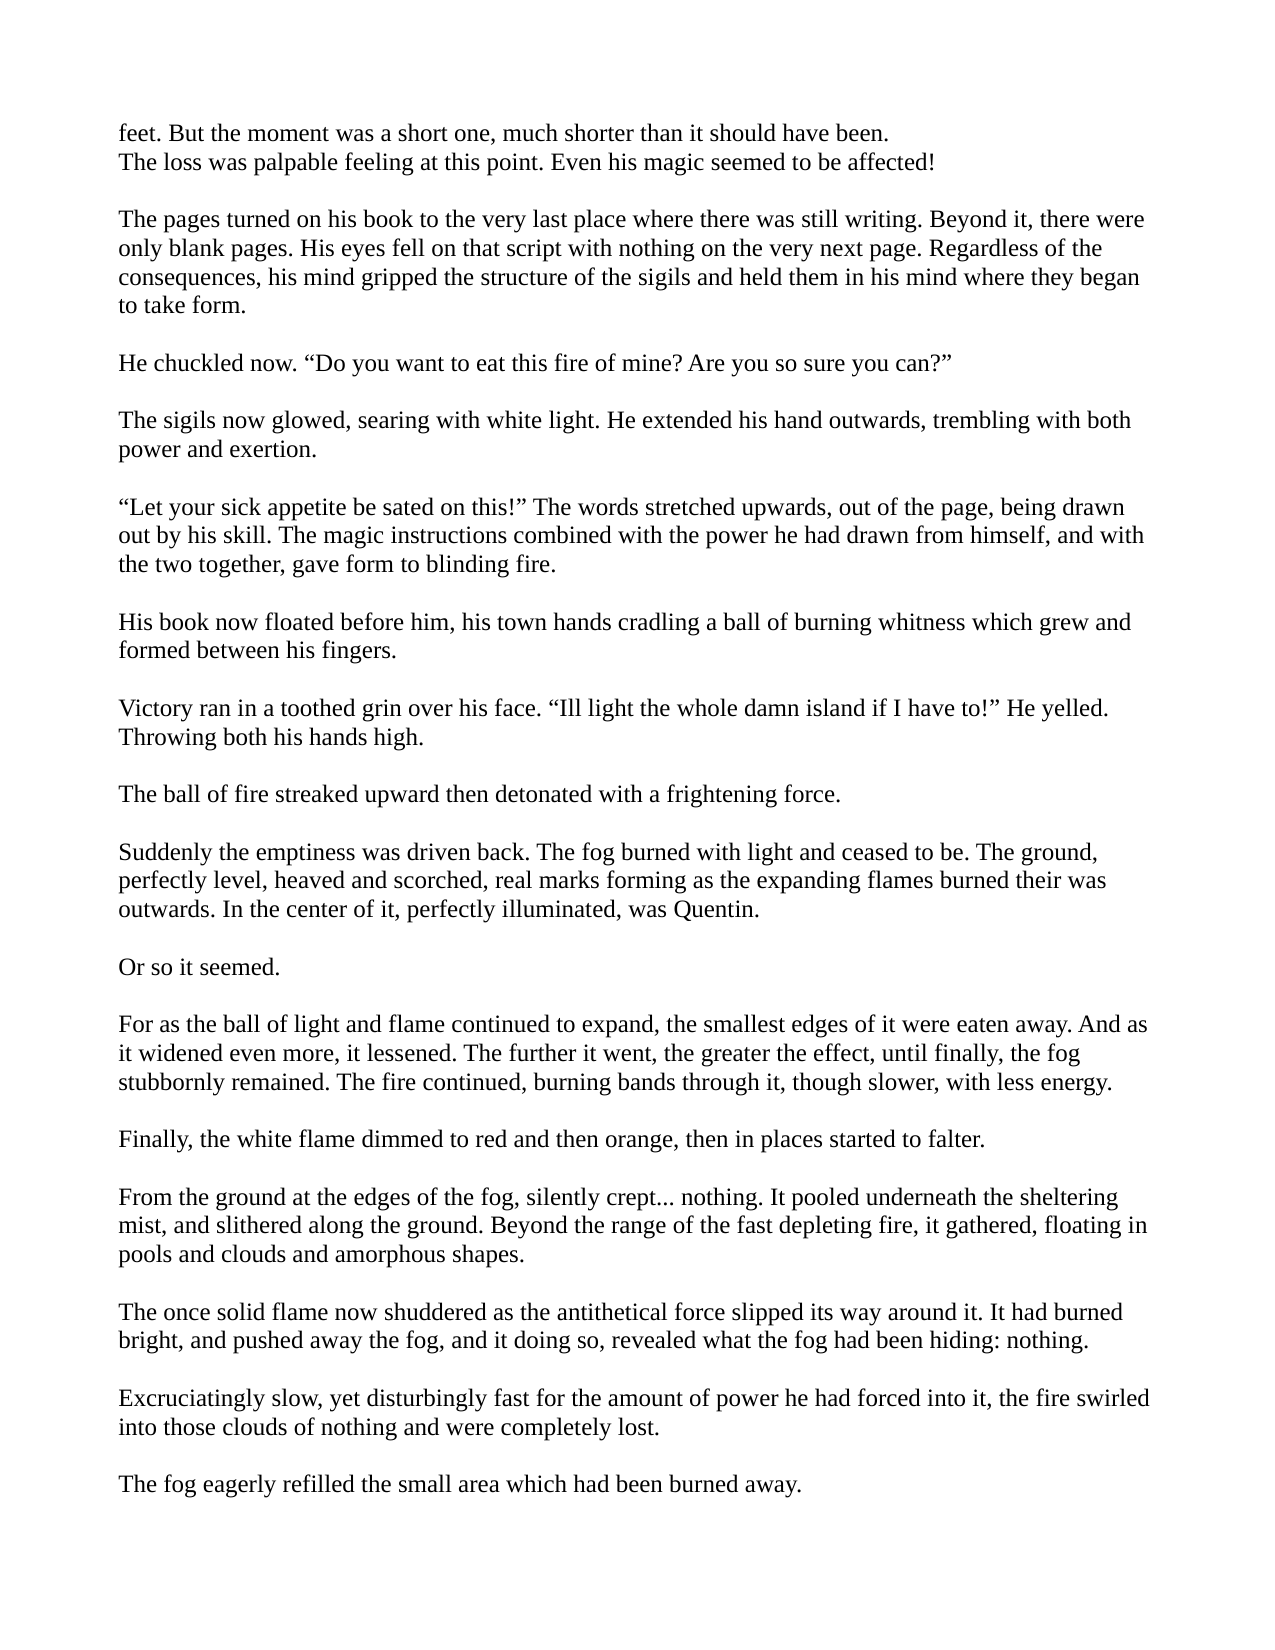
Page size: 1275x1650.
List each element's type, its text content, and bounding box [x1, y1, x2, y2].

text Victory ran in a toothed grin over his face. “Ill light the whole damn island if I have to!” He yelled. Throwing both his hands high. [118, 693, 1157, 751]
text His book now floated before him, his town hands cradling a ball of burning whitness which grew and formed between his fingers. [118, 607, 1157, 664]
text feet. But the moment was a short one, much shorter than it should have been. [118, 118, 1157, 147]
text He chuckled now. “Do you want to eat this fire of mine? Are you so sure you can?” [118, 348, 1157, 377]
text For as the ball of light and flame continued to expand, the smallest edges of it were eaten away. And as it widened even more, it lessened. The further it went, the greater the effect, until finally, the fog stubbornly remained. The fire continued, burning bands through it, though slower, with less energy. [118, 1009, 1157, 1096]
text The ball of fire streaked upward then detonated with a frightening force. [118, 779, 1157, 808]
text The once solid flame now shuddered as the antithetical force slipped its way around it. It had burned bright, and pushed away the fog, and it doing so, revealed what the fog had been hiding: nothing. [118, 1297, 1157, 1354]
text From the ground at the edges of the fog, silently crept... nothing. It pooled underneath the sheltering mist, and slithered along the ground. Beyond the range of the fast depleting fire, it gathered, floating in pools and clouds and amorphous shapes. [118, 1182, 1157, 1268]
text The pages turned on his book to the very last place where there was still writing. Beyond it, there were only blank pages. His eyes fell on that script with nothing on the very next page. Regardless of the consequences, his mind gripped the structure of the sigils and held them in his mind where they began to take form. [118, 204, 1157, 319]
text The sigils now glowed, searing with white light. He extended his hand outwards, trembling with both power and exertion. [118, 406, 1157, 463]
text Or so it seemed. [118, 952, 1157, 981]
text The loss was palpable feeling at this point. Even his magic seemed to be affected! [118, 147, 1157, 176]
text The fog eagerly refilled the small area which had been burned away. [118, 1469, 1157, 1498]
text Excruciatingly slow, yet disturbingly fast for the amount of power he had forced into it, the fire swirled into those clouds of nothing and were completely lost. [118, 1383, 1157, 1441]
text Suddenly the emptiness was driven back. The fog burned with light and ceased to be. The ground, perfectly level, heaved and scorched, real marks forming as the expanding flames burned their was outwards. In the center of it, perfectly illuminated, was Quentin. [118, 837, 1157, 923]
text Finally, the white flame dimmed to red and then orange, then in places started to falter. [118, 1124, 1157, 1153]
text “Let your sick appetite be sated on this!” The words stretched upwards, out of the page, being drawn out by his skill. The magic instructions combined with the power he had drawn from himself, and with the two together, gave form to blinding fire. [118, 492, 1157, 578]
